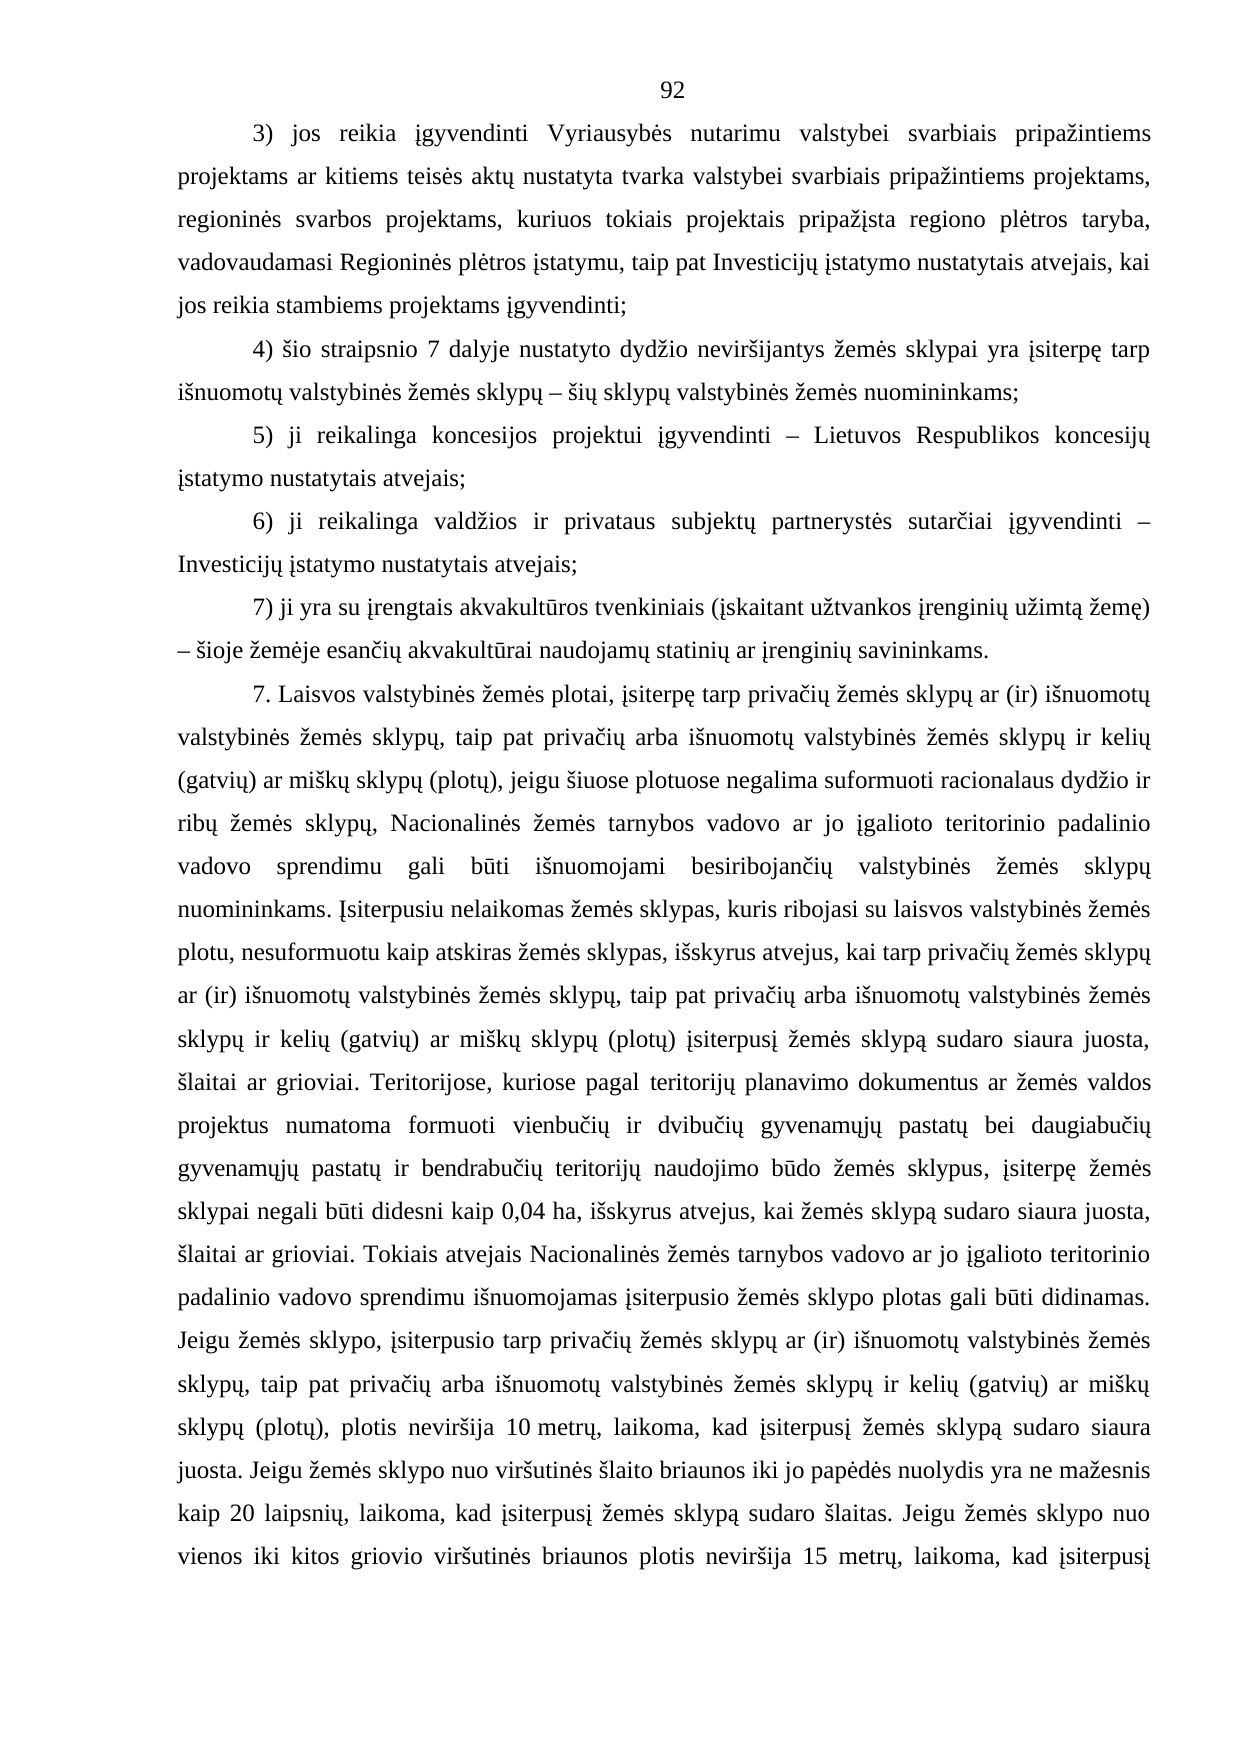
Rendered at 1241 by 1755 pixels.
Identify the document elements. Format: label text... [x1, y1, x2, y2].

text 7) ji yra su įrengtais akvakultūros tvenkiniais (įskaitant užtvankos įrenginių užimtą žemę) – šioje žemėje esančių akvakultūrai naudojamų statinių ar įrenginių savininkams. [177, 592, 1152, 664]
text 4) šio straipsnio 7 dalyje nustatyto dydžio neviršijantys žemės sklypai yra įsiterpę tarp išnuomotų valstybinės žemės sklypų – šių sklypų valstybinės žemės nuomininkams; [177, 334, 1152, 406]
text 5) ji reikalinga koncesijos projektui įgyvendinti – Lietuvos Respublikos koncesijų įstatymo nustatytais atvejais; [177, 420, 1152, 492]
text 7. Laisvos valstybinės žemės plotai, įsiterpę tarp privačių žemės sklypų ar (ir) išnuomotų valstybinės žemės sklypų, taip pat privačių arba išnuomotų valstybinės žemės sklypų ir kelių (gatvių) ar miškų sklypų (plotų), jeigu šiuose plotuose negalima suformuoti racionalaus dydžio ir ribų žemės sklypų, Nacionalinės žemės tarnybos vadovo ar jo įgalioto teritorinio padalinio vadovo sprendimu gali būti išnuomojami besiribojančių valstybinės žemės sklypų nuomininkams. Įsiterpusiu nelaikomas žemės sklypas, kuris ribojasi su laisvos valstybinės žemės plotu, nesuformuotu kaip atskiras žemės sklypas, išskyrus atvejus, kai tarp privačių žemės sklypų ar (ir) išnuomotų valstybinės žemės sklypų, taip pat privačių arba išnuomotų valstybinės žemės sklypų ir kelių (gatvių) ar miškų sklypų (plotų) įsiterpusį žemės sklypą sudaro siaura juosta, šlaitai ar grioviai. Teritorijose, kuriose pagal teritorijų planavimo dokumentus ar žemės valdos projektus numatoma formuoti vienbučių ir dvibučių gyvenamųjų pastatų bei daugiabučių gyvenamųjų pastatų ir bendrabučių teritorijų naudojimo būdo žemės sklypus, įsiterpę žemės sklypai negali būti didesni kaip 0,04 ha, išskyrus atvejus, kai žemės sklypą sudaro siaura juosta, šlaitai ar grioviai. Tokiais atvejais Nacionalinės žemės tarnybos vadovo ar jo įgalioto teritorinio padalinio vadovo sprendimu išnuomojamas įsiterpusio žemės sklypo plotas gali būti didinamas. Jeigu žemės sklypo, įsiterpusio tarp privačių žemės sklypų ar (ir) išnuomotų valstybinės žemės sklypų, taip pat privačių arba išnuomotų valstybinės žemės sklypų ir kelių (gatvių) ar miškų sklypų (plotų), plotis neviršija 10 metrų, laikoma, kad įsiterpusį žemės sklypą sudaro siaura juosta. Jeigu žemės sklypo nuo viršutinės šlaito briaunos iki jo papėdės nuolydis yra ne mažesnis kaip 20 laipsnių, laikoma, kad įsiterpusį žemės sklypą sudaro šlaitas. Jeigu žemės sklypo nuo vienos iki kitos griovio viršutinės briaunos plotis neviršija 15 metrų, laikoma, kad įsiterpusį [177, 679, 1152, 1570]
text 6) ji reikalinga valdžios ir privataus subjektų partnerystės sutarčiai įgyvendinti – Investicijų įstatymo nustatytais atvejais; [177, 506, 1152, 578]
text 3) jos reikia įgyvendinti Vyriausybės nutarimu valstybei svarbiais pripažintiems projektams ar kitiems teisės aktų nustatyta tvarka valstybei svarbiais pripažintiems projektams, regioninės svarbos projektams, kuriuos tokiais projektais pripažįsta regiono plėtros taryba, vadovaudamasi Regioninės plėtros įstatymu, taip pat Investicijų įstatymo nustatytais atvejais, kai jos reikia stambiems projektams įgyvendinti; [177, 118, 1152, 319]
